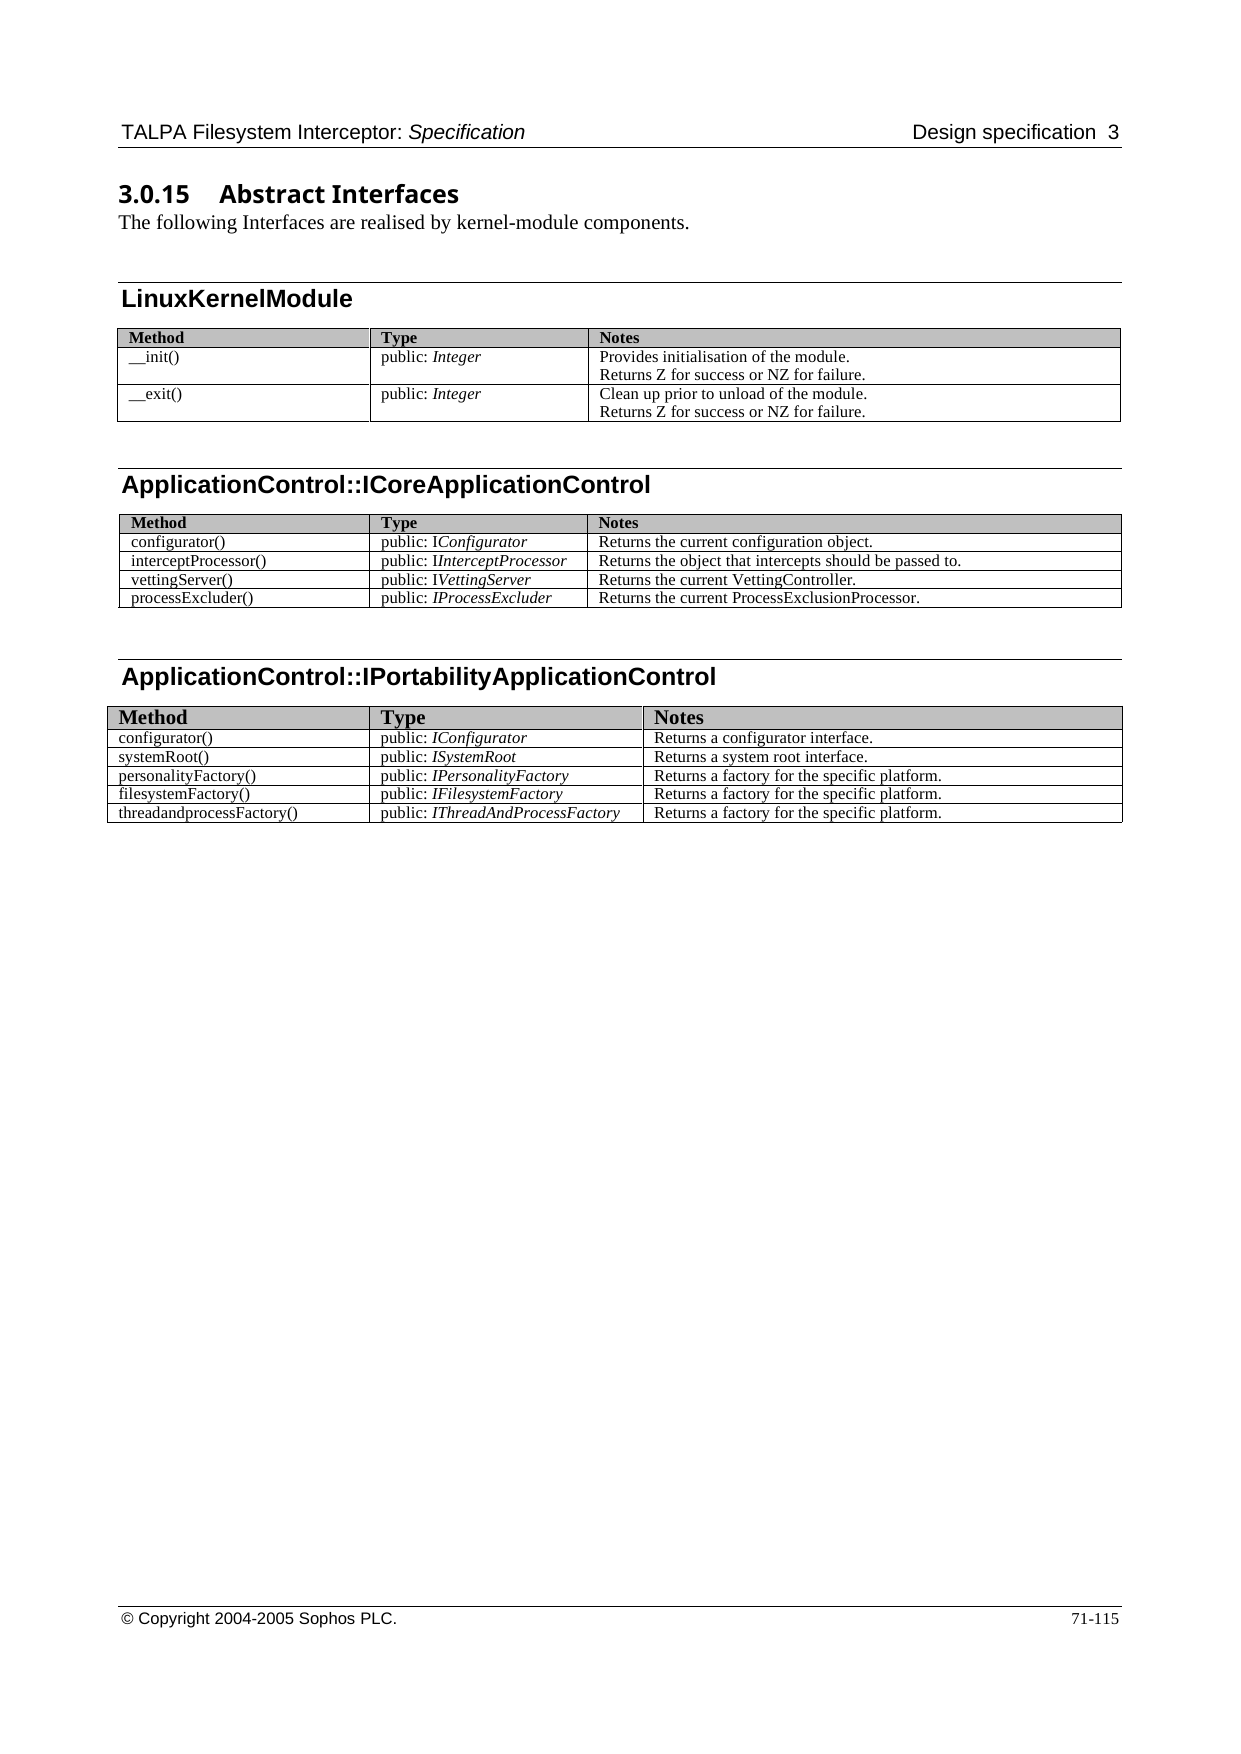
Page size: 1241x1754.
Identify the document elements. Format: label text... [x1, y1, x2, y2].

text The following Interfaces are realised by kernel-module components. [118, 211, 1122, 234]
table_cell public: Integer [371, 385, 588, 421]
table_cell public: IFilesystemFactory [370, 786, 642, 803]
subtitle Abstract Interfaces [118, 177, 1122, 211]
table_cell Returns a configurator interface. [644, 730, 1122, 747]
table_cell threadandprocessFactory() [108, 804, 369, 822]
table_header Method [108, 707, 369, 729]
table_cell Returns the current configuration object. [588, 534, 1121, 551]
table_cell Returns a system root interface. [644, 748, 1122, 766]
text LinuxKernelModule [118, 283, 1122, 316]
table_cell Clean up prior to unload of the module. Returns Z for success or NZ for failure. [589, 385, 1120, 421]
table_cell filesystemFactory() [108, 786, 369, 803]
table_header Notes [644, 707, 1122, 729]
table_cell processExcluder() [120, 589, 369, 607]
table_header Type [370, 515, 587, 533]
table_cell Returns the current ProcessExclusionProcessor. [588, 589, 1121, 607]
table_cell Returns a factory for the specific platform. [644, 804, 1122, 822]
table_cell Returns the object that intercepts should be passed to. [588, 552, 1121, 570]
table_cell __init() [118, 348, 369, 384]
table_cell configurator() [108, 730, 369, 747]
table_cell systemRoot() [108, 748, 369, 766]
table_cell public: IPersonalityFactory [370, 767, 642, 785]
table_cell configurator() [120, 534, 369, 551]
table_cell Returns a factory for the specific platform. [644, 786, 1122, 803]
table_cell personalityFactory() [108, 767, 369, 785]
table_cell interceptProcessor() [120, 552, 369, 570]
table_cell Returns a factory for the specific platform. [644, 767, 1122, 785]
table_cell public: IConfigurator [370, 534, 587, 551]
table_header Type [370, 707, 642, 729]
table_cell public: IVettingServer [370, 571, 587, 588]
table_cell public: IInterceptProcessor [370, 552, 587, 570]
text ApplicationControl::ICoreApplicationControl [118, 469, 1122, 501]
table_header Method [118, 329, 369, 347]
table_cell public: IThreadAndProcessFactory [370, 804, 642, 822]
table_cell public: Integer [371, 348, 588, 384]
table_header Notes [588, 515, 1121, 533]
table_cell Returns the current VettingController. [588, 571, 1121, 588]
table_cell vettingServer() [120, 571, 369, 588]
table_cell public: ISystemRoot [370, 748, 642, 766]
table_cell __exit() [118, 385, 369, 421]
table_header Notes [589, 329, 1120, 347]
text ApplicationControl::IPortabilityApplicationControl [118, 660, 1122, 693]
table_cell Provides initialisation of the module. Returns Z for success or NZ for failure. [589, 348, 1120, 384]
table_cell public: IProcessExcluder [370, 589, 587, 607]
table_header Type [371, 329, 588, 347]
table_header Method [120, 515, 369, 533]
table_cell public: IConfigurator [370, 730, 642, 747]
